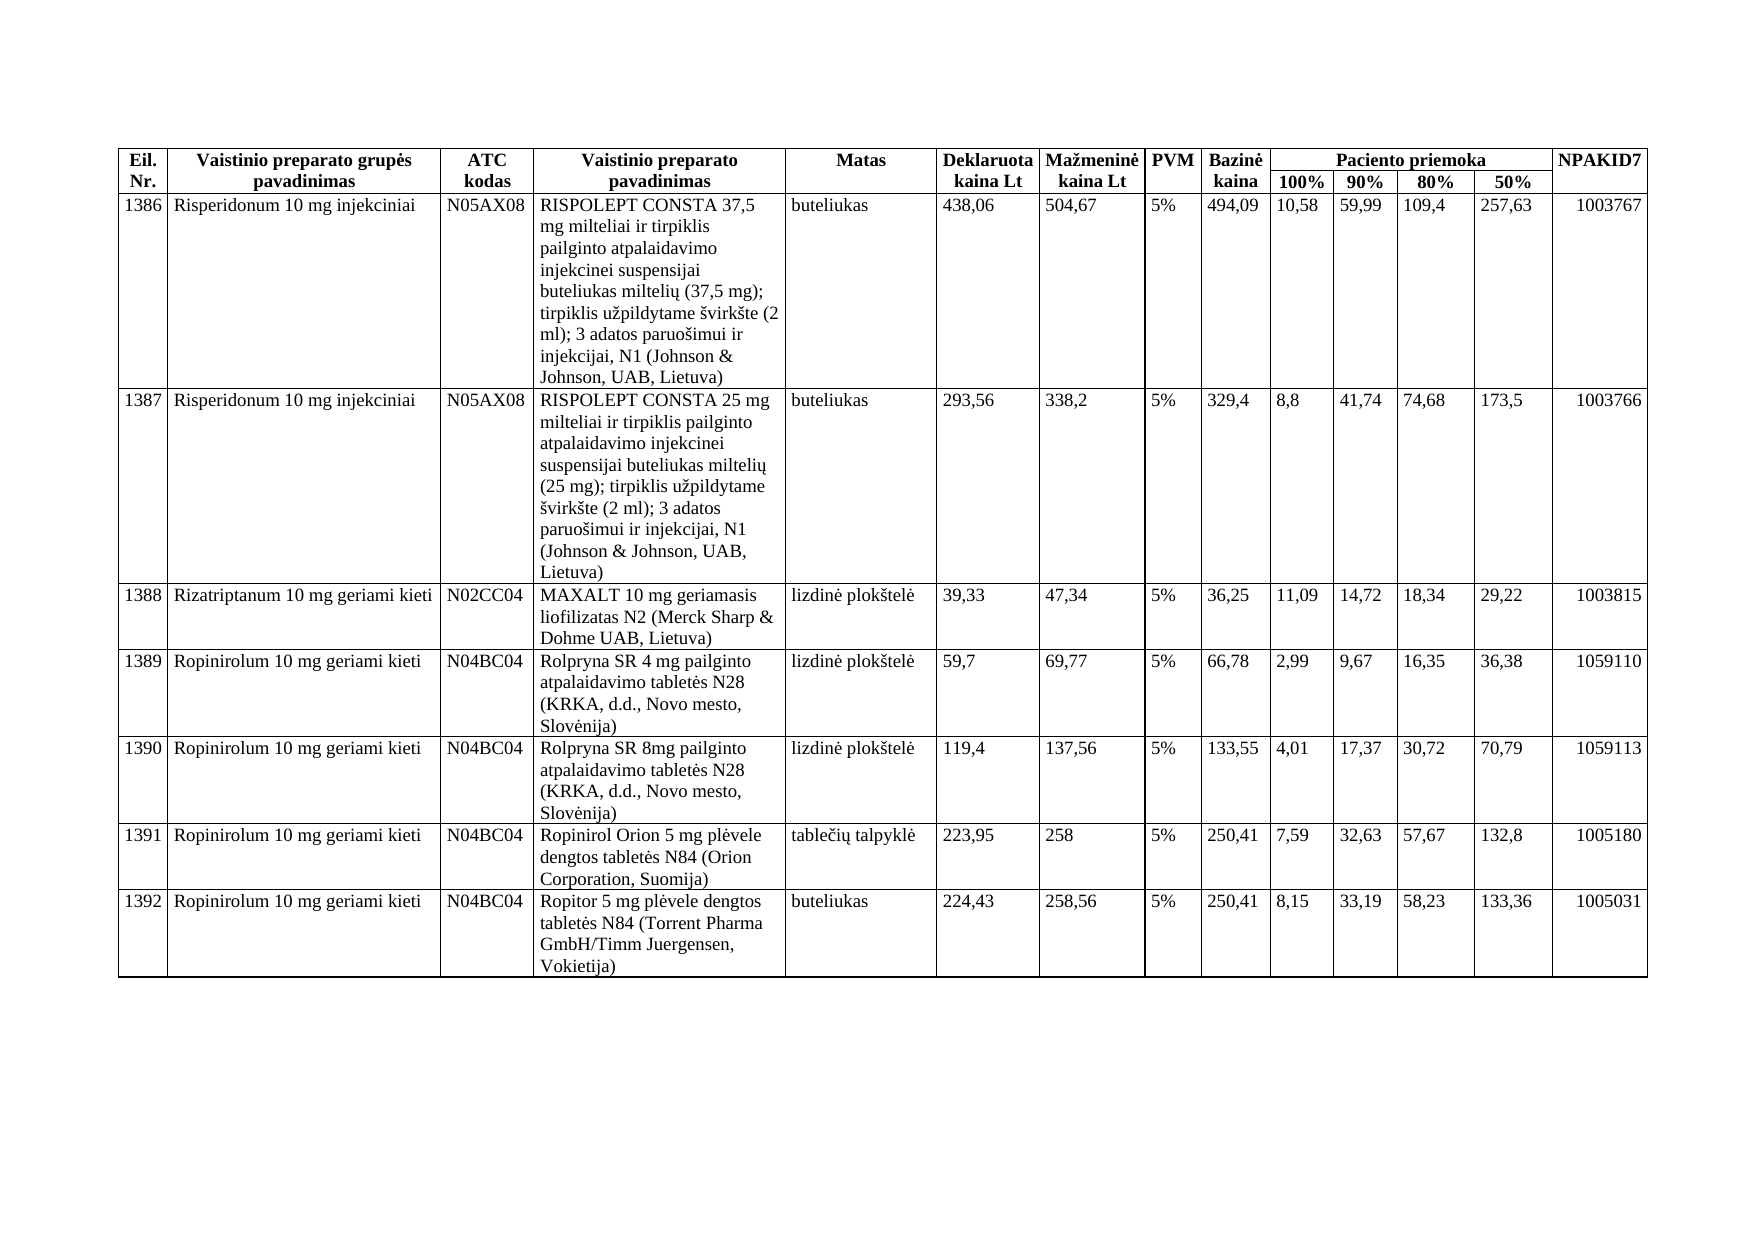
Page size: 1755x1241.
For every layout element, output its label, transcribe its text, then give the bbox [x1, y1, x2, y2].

table_cell 338,2 [1040, 389, 1144, 583]
table_cell lizdinė plokštelė [786, 584, 936, 649]
table_cell tablečių talpyklė [786, 824, 936, 889]
table_cell 80% [1398, 171, 1474, 193]
table_cell 250,41 [1202, 824, 1270, 889]
table_cell 59,7 [937, 650, 1039, 736]
table_cell 7,59 [1271, 824, 1333, 889]
table_header Vaistinio preparato grupės pavadinimas [168, 149, 440, 193]
table_cell 1388 [119, 584, 167, 649]
table_cell 41,74 [1334, 389, 1397, 583]
table_header Vaistinio preparato pavadinimas [534, 149, 785, 193]
table_header Paciento priemoka [1271, 149, 1552, 170]
table_cell 1392 [119, 890, 167, 976]
table_cell 16,35 [1398, 650, 1474, 736]
table_cell MAXALT 10 mg geriamasis liofilizatas N2 (Merck Sharp & Dohme UAB, Lietuva) [534, 584, 785, 649]
table_cell N04BC04 [441, 890, 533, 976]
table_cell Risperidonum 10 mg injekciniai [168, 389, 440, 583]
table_cell 5% [1146, 650, 1201, 736]
table_cell 5% [1146, 389, 1201, 583]
table_cell 4,01 [1271, 737, 1333, 823]
table_cell 11,09 [1271, 584, 1333, 649]
table_cell 293,56 [937, 389, 1039, 583]
table_header Deklaruota kaina Lt [937, 149, 1039, 193]
table_cell 1389 [119, 650, 167, 736]
table_cell 494,09 [1202, 194, 1270, 388]
table_cell 438,06 [937, 194, 1039, 388]
table_cell 29,22 [1475, 584, 1552, 649]
table_cell N05AX08 [441, 389, 533, 583]
table_header Matas [786, 149, 936, 193]
table_cell 58,23 [1398, 890, 1474, 976]
table_cell buteliukas [786, 890, 936, 976]
table_cell 66,78 [1202, 650, 1270, 736]
table_cell lizdinė plokštelė [786, 650, 936, 736]
table_cell 1059113 [1553, 737, 1647, 823]
table_cell 74,68 [1398, 389, 1474, 583]
table_cell 258 [1040, 824, 1144, 889]
table_cell 10,58 [1271, 194, 1333, 388]
table_cell RISPOLEPT CONSTA 25 mg milteliai ir tirpiklis pailginto atpalaidavimo injekcinei suspensijai buteliukas miltelių (25 mg); tirpiklis užpildytame švirkšte (2 ml); 3 adatos paruošimui ir injekcijai, N1 (Johnson & Johnson, UAB, Lietuva) [534, 389, 785, 583]
table_cell buteliukas [786, 194, 936, 388]
table_cell 5% [1146, 890, 1201, 976]
table_cell RISPOLEPT CONSTA 37,5 mg milteliai ir tirpiklis pailginto atpalaidavimo injekcinei suspensijai buteliukas miltelių (37,5 mg); tirpiklis užpildytame švirkšte (2 ml); 3 adatos paruošimui ir injekcijai, N1 (Johnson & Johnson, UAB, Lietuva) [534, 194, 785, 388]
table_cell buteliukas [786, 389, 936, 583]
table_cell 5% [1146, 824, 1201, 889]
table_cell Ropinirol Orion 5 mg plėvele dengtos tabletės N84 (Orion Corporation, Suomija) [534, 824, 785, 889]
table_cell 258,56 [1040, 890, 1144, 976]
table_cell N05AX08 [441, 194, 533, 388]
table_cell Risperidonum 10 mg injekciniai [168, 194, 440, 388]
table_cell 47,34 [1040, 584, 1144, 649]
table_cell Rolpryna SR 8mg pailginto atpalaidavimo tabletės N28 (KRKA, d.d., Novo mesto, Slovėnija) [534, 737, 785, 823]
table_cell 137,56 [1040, 737, 1144, 823]
table_cell Ropinirolum 10 mg geriami kieti [168, 650, 440, 736]
table_cell 9,67 [1334, 650, 1397, 736]
table_cell 1003767 [1553, 194, 1647, 388]
table_header Bazinė kaina Lt [1202, 149, 1270, 193]
table_cell 173,5 [1475, 389, 1552, 583]
table_cell 1386 [119, 194, 167, 388]
table_cell 57,67 [1398, 824, 1474, 889]
table_cell 1387 [119, 389, 167, 583]
table_cell 69,77 [1040, 650, 1144, 736]
table_cell 257,63 [1475, 194, 1552, 388]
table_header Mažmeninė kaina Lt [1040, 149, 1144, 193]
table_cell 133,55 [1202, 737, 1270, 823]
table_cell 90% [1334, 171, 1397, 193]
table_cell 50% [1475, 171, 1552, 193]
table_cell Ropinirolum 10 mg geriami kieti [168, 890, 440, 976]
table_cell Ropitor 5 mg plėvele dengtos tabletės N84 (Torrent Pharma GmbH/Timm Juergensen, Vokietija) [534, 890, 785, 976]
table_cell 132,8 [1475, 824, 1552, 889]
table_cell 2,99 [1271, 650, 1333, 736]
table_cell 109,4 [1398, 194, 1474, 388]
table_cell 5% [1146, 737, 1201, 823]
table_header ATC kodas [441, 149, 533, 193]
table_cell Ropinirolum 10 mg geriami kieti [168, 737, 440, 823]
table_cell 1390 [119, 737, 167, 823]
table_cell 1005180 [1553, 824, 1647, 889]
table_cell N02CC04 [441, 584, 533, 649]
table_cell 5% [1146, 584, 1201, 649]
table_cell 1059110 [1553, 650, 1647, 736]
table_cell 36,25 [1202, 584, 1270, 649]
table_cell 39,33 [937, 584, 1039, 649]
table_cell 1391 [119, 824, 167, 889]
table_cell 8,15 [1271, 890, 1333, 976]
table_cell 133,36 [1475, 890, 1552, 976]
table_cell Rolpryna SR 4 mg pailginto atpalaidavimo tabletės N28 (KRKA, d.d., Novo mesto, Slovėnija) [534, 650, 785, 736]
table_cell 30,72 [1398, 737, 1474, 823]
table_cell 1005031 [1553, 890, 1647, 976]
table_cell lizdinė plokštelė [786, 737, 936, 823]
table_cell Rizatriptanum 10 mg geriami kieti [168, 584, 440, 649]
table_cell 70,79 [1475, 737, 1552, 823]
table_cell N04BC04 [441, 737, 533, 823]
table_cell 1003766 [1553, 389, 1647, 583]
table_cell 224,43 [937, 890, 1039, 976]
table_cell 250,41 [1202, 890, 1270, 976]
table_cell 14,72 [1334, 584, 1397, 649]
table_cell N04BC04 [441, 824, 533, 889]
table_cell 119,4 [937, 737, 1039, 823]
table_header NPAKID7 [1553, 149, 1647, 193]
table_cell 36,38 [1475, 650, 1552, 736]
table_cell 17,37 [1334, 737, 1397, 823]
table_cell 32,63 [1334, 824, 1397, 889]
table_cell 5% [1146, 194, 1201, 388]
table_cell 33,19 [1334, 890, 1397, 976]
table_cell Ropinirolum 10 mg geriami kieti [168, 824, 440, 889]
table_cell 1003815 [1553, 584, 1647, 649]
table_cell 18,34 [1398, 584, 1474, 649]
table_cell 59,99 [1334, 194, 1397, 388]
table_header Eil. Nr. [119, 149, 167, 193]
table_cell N04BC04 [441, 650, 533, 736]
table_cell 504,67 [1040, 194, 1144, 388]
table_header PVM [1146, 149, 1201, 193]
table_cell 8,8 [1271, 389, 1333, 583]
table_cell 223,95 [937, 824, 1039, 889]
table_cell 329,4 [1202, 389, 1270, 583]
table_cell 100% [1271, 171, 1333, 193]
